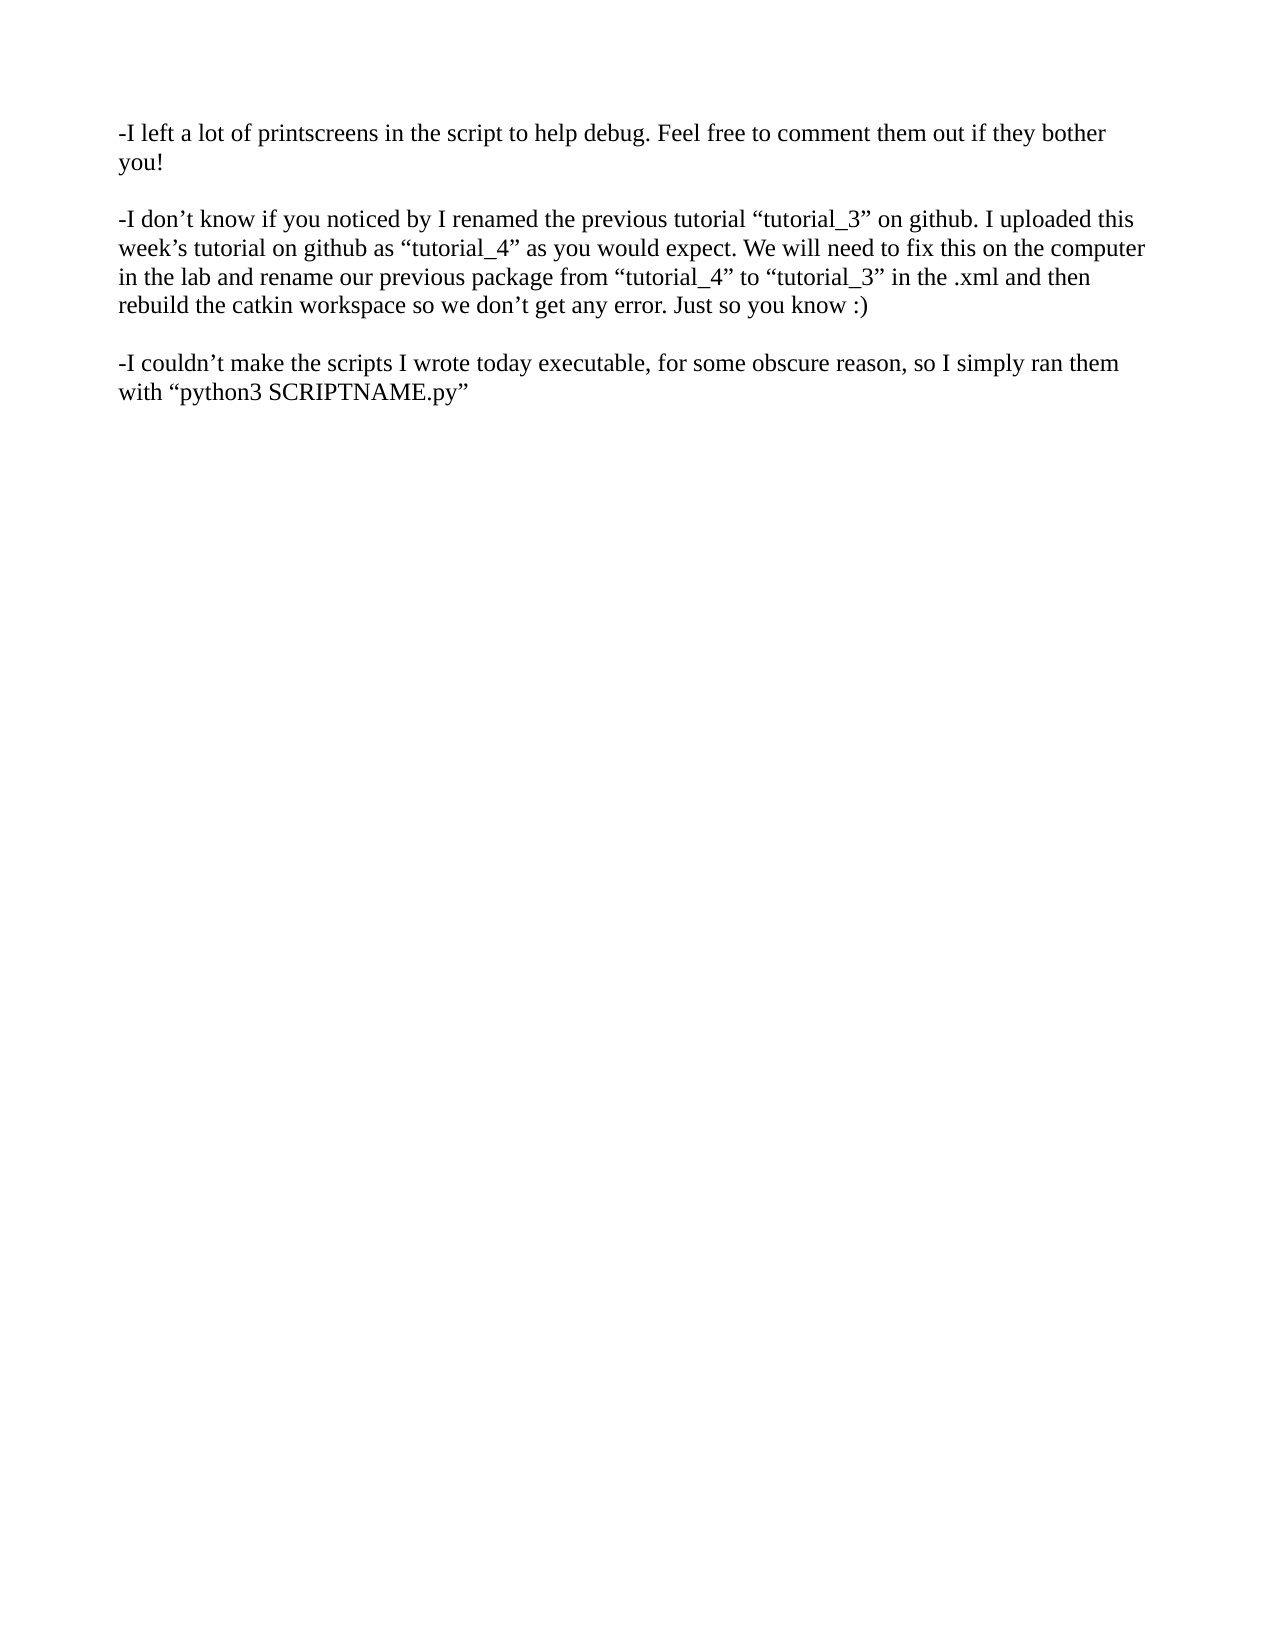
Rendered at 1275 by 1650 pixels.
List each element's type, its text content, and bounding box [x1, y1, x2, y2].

text -I couldn’t make the scripts I wrote today executable, for some obscure reason, so I simply ran them with “python3 SCRIPTNAME.py” [118, 348, 1157, 406]
text -I left a lot of printscreens in the script to help debug. Feel free to comment them out if they bother you! [118, 118, 1157, 176]
text -I don’t know if you noticed by I renamed the previous tutorial “tutorial_3” on github. I uploaded this week’s tutorial on github as “tutorial_4” as you would expect. We will need to fix this on the computer in the lab and rename our previous package from “tutorial_4” to “tutorial_3” in the .xml and then rebuild the catkin workspace so we don’t get any error. Just so you know :) [118, 204, 1157, 319]
